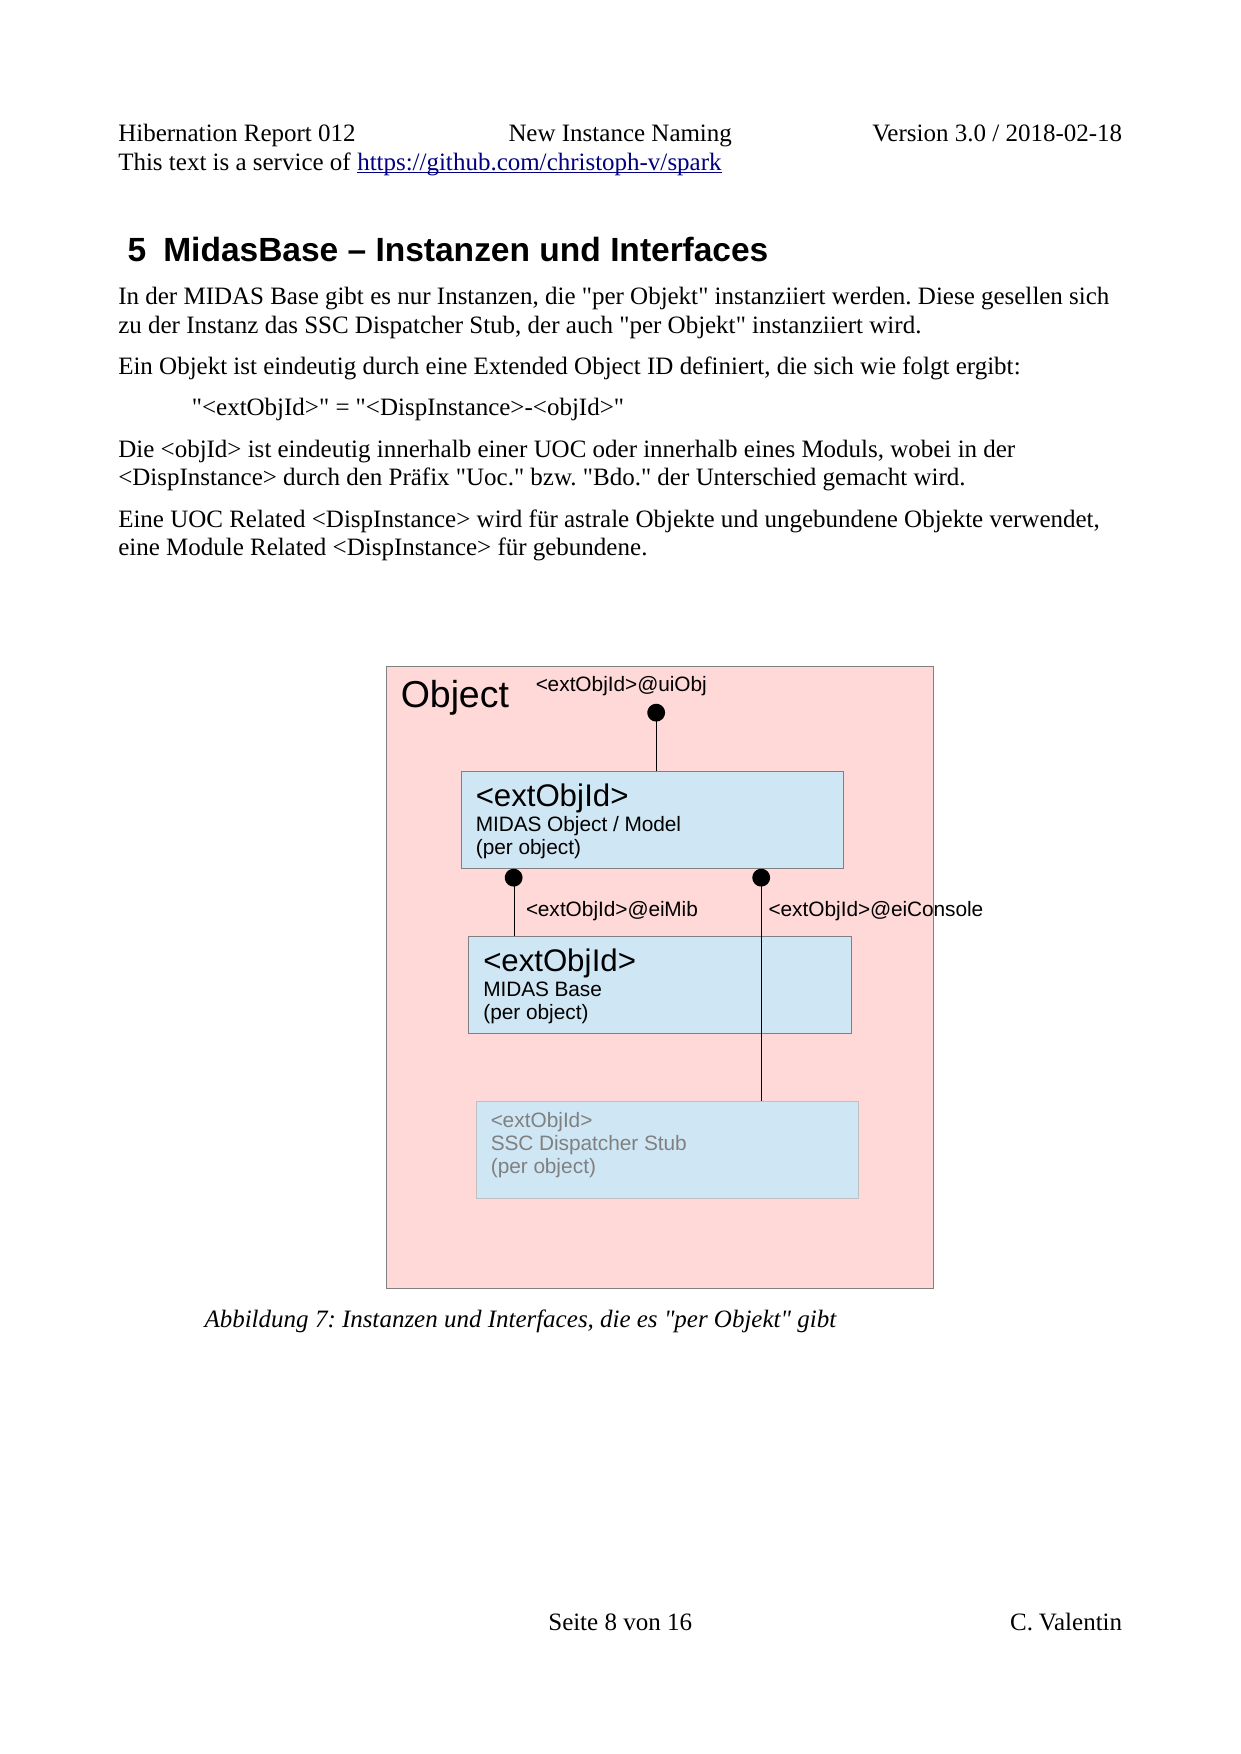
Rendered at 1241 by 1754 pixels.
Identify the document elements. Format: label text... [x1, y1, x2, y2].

text Abbildung 7: Instanzen und Interfaces, die es "per Objekt" gibt [204, 627, 1082, 1332]
subtitle MidasBase – Instanzen und Interfaces [118, 230, 1122, 269]
text Ein Objekt ist eindeutig durch eine Extended Object ID definiert, die sich wie folgt ergibt: [118, 351, 1122, 380]
text Die <objId> ist eindeutig innerhalb einer UOC oder innerhalb eines Moduls, wobei in der <DispInstance> durch den Präfix "Uoc." bzw. "Bdo." der Unterschied gemacht wird. [118, 434, 1122, 491]
text In der MIDAS Base gibt es nur Instanzen, die "per Objekt" instanziiert werden. Diese gesellen sich zu der Instanz das SSC Dispatcher Stub, der auch "per Objekt" instanziiert wird. [118, 281, 1122, 339]
text "<extObjId>" = "<DispInstance>-<objId>" [192, 392, 1122, 421]
text Eine UOC Related <DispInstance> wird für astrale Objekte und ungebundene Objekte verwendet, eine Module Related <DispInstance> für gebundene. [118, 504, 1122, 561]
